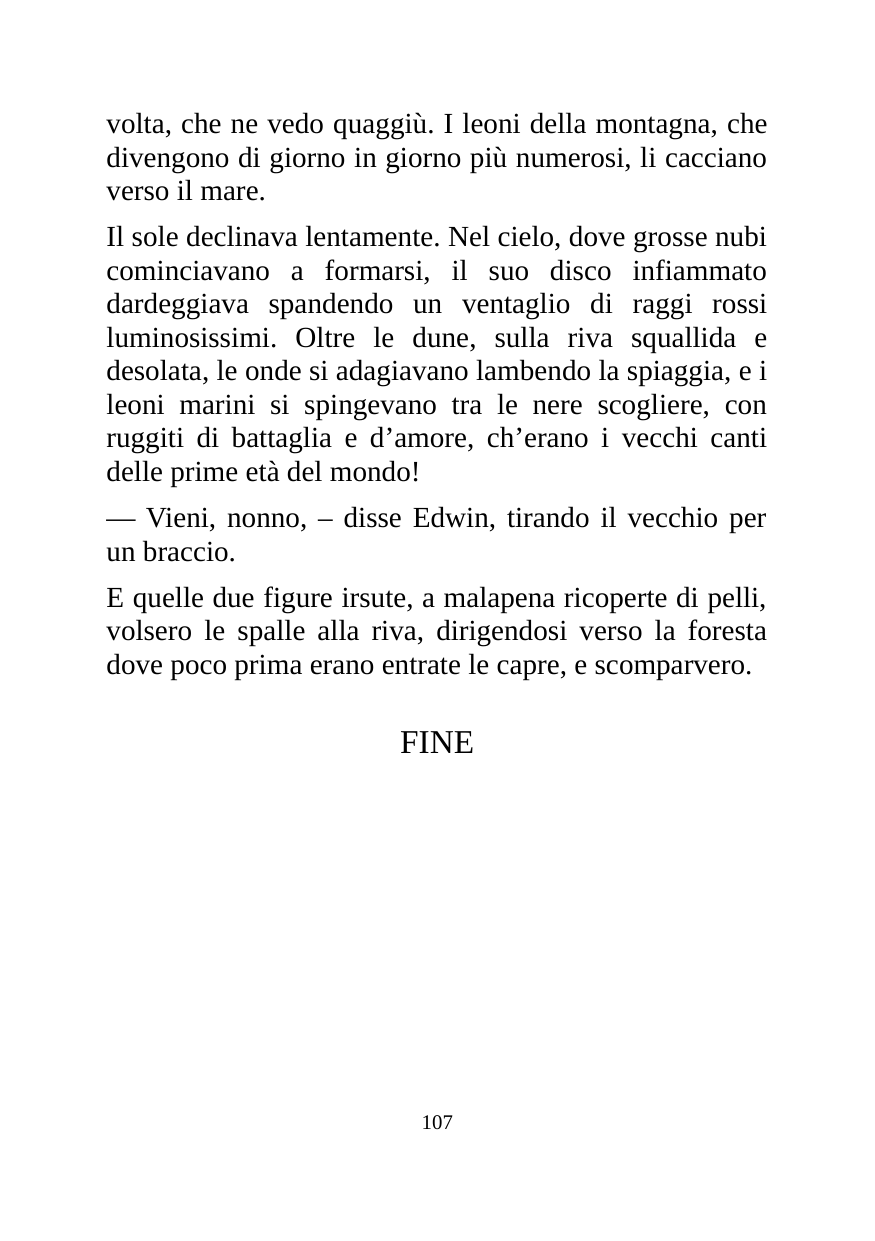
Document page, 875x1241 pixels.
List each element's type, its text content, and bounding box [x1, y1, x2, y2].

text — Vieni, nonno, – disse Edwin, tirando il vecchio per un braccio. [106, 500, 768, 567]
text Il sole declinava lentamente. Nel cielo, dove grosse nubi cominciavano a formarsi, il suo disco infiammato dardeggiava spandendo un ventaglio di raggi rossi luminosissimi. Oltre le dune, sulla riva squallida e desolata, le onde si adagiavano lambendo la spiaggia, e i leoni marini si spingevano tra le nere scogliere, con ruggiti di battaglia e d’amore, ch’erano i vecchi canti delle prime età del mondo! [106, 219, 768, 488]
text volta, che ne vedo quaggiù. I leoni della montagna, che divengono di giorno in giorno più numerosi, li cacciano verso il mare. [106, 106, 768, 207]
text FINE [106, 722, 768, 761]
text E quelle due figure irsute, a malapena ricoperte di pelli, volsero le spalle alla riva, dirigendosi verso la foresta dove poco prima erano entrate le capre, e scomparvero. [106, 580, 768, 680]
